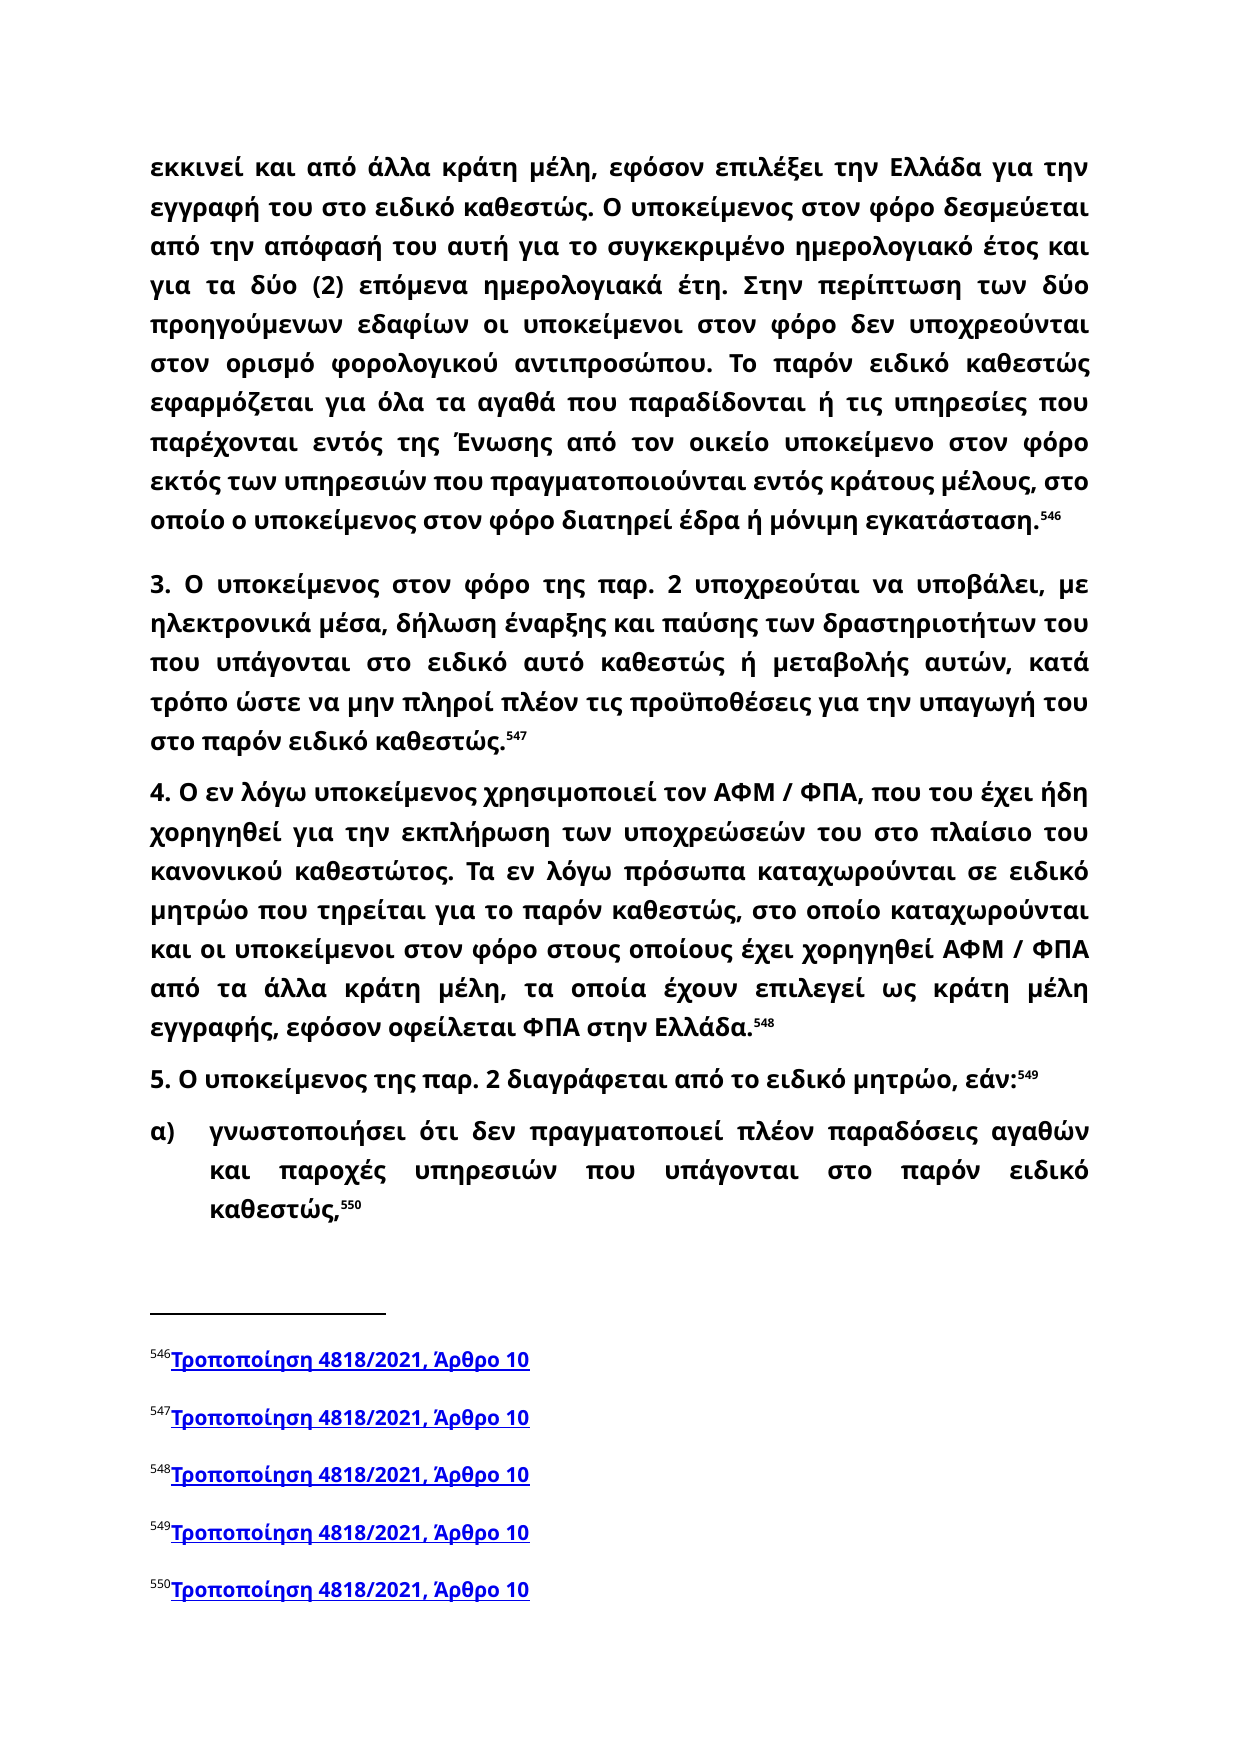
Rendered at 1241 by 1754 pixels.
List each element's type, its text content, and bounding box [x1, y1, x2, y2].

text 3. Ο υποκείμενος στον φόρο της παρ. 2 υποχρεούται να υποβάλει, με ηλεκτρονικά μέσα, δήλωση έναρξης και παύσης των δραστηριοτήτων του που υπάγονται στο ειδικό αυτό καθεστώς ή μεταβολής αυτών, κατά τρόπο ώστε να μην πληροί πλέον τις προϋποθέσεις για την υπαγωγή του στο παρόν ειδικό καθεστώς. [150, 567, 1090, 757]
text Τροποποίηση 4818/2021, Άρθρο 10 [150, 1345, 1090, 1373]
list α) γνωστοποιήσει ότι δεν πραγματοποιεί πλέον παραδόσεις αγαθών και παροχές υπηρεσιών που υπάγονται στο παρόν ειδικό καθεστώς, [150, 1113, 1090, 1226]
text 5. Ο υποκείμενος της παρ. 2 διαγράφεται από το ειδικό μητρώο, εάν: [150, 1062, 1090, 1096]
text 4. Ο εν λόγω υποκείμενος χρησιμοποιεί τον ΑΦΜ / ΦΠΑ, που του έχει ήδη χορηγηθεί για την εκπλήρωση των υποχρεώσεών του στο πλαίσιο του κανονικού καθεστώτος. Τα εν λόγω πρόσωπα καταχωρούνται σε ειδικό μητρώο που τηρείται για το παρόν καθεστώς, στο οποίο καταχωρούνται και οι υποκείμενοι στον φόρο στους οποίους έχει χορηγηθεί ΑΦΜ / ΦΠΑ από τα άλλα κράτη μέλη, τα οποία έχουν επιλεγεί ως κράτη μέλη εγγραφής, εφόσον οφείλεται ΦΠΑ στην Ελλάδα. [150, 775, 1090, 1044]
text Τροποποίηση 4818/2021, Άρθρο 10 [150, 1576, 1090, 1604]
text εκκινεί και από άλλα κράτη μέλη, εφόσον επιλέξει την Ελλάδα για την εγγραφή του στο ειδικό καθεστώς. Ο υποκείμενος στον φόρο δεσμεύεται από την απόφασή του αυτή για το συγκεκριμένο ημερολογιακό έτος και για τα δύο (2) επόμενα ημερολογιακά έτη. Στην περίπτωση των δύο προηγούμενων εδαφίων οι υποκείμενοι στον φόρο δεν υποχρεούνται στον ορισμό φορολογικού αντιπροσώπου. Το παρόν ειδικό καθεστώς εφαρμόζεται για όλα τα αγαθά που παραδίδονται ή τις υπηρεσίες που παρέχονται εντός της Ένωσης από τον οικείο υποκείμενο στον φόρο εκτός των υπηρεσιών που πραγματοποιούνται εντός κράτους μέλους, στο οποίο ο υποκείμενος στον φόρο διατηρεί έδρα ή μόνιμη εγκατάσταση. [150, 150, 1090, 537]
text Τροποποίηση 4818/2021, Άρθρο 10 [150, 1460, 1090, 1489]
text Τροποποίηση 4818/2021, Άρθρο 10 [150, 1518, 1090, 1546]
text Τροποποίηση 4818/2021, Άρθρο 10 [150, 1403, 1090, 1431]
